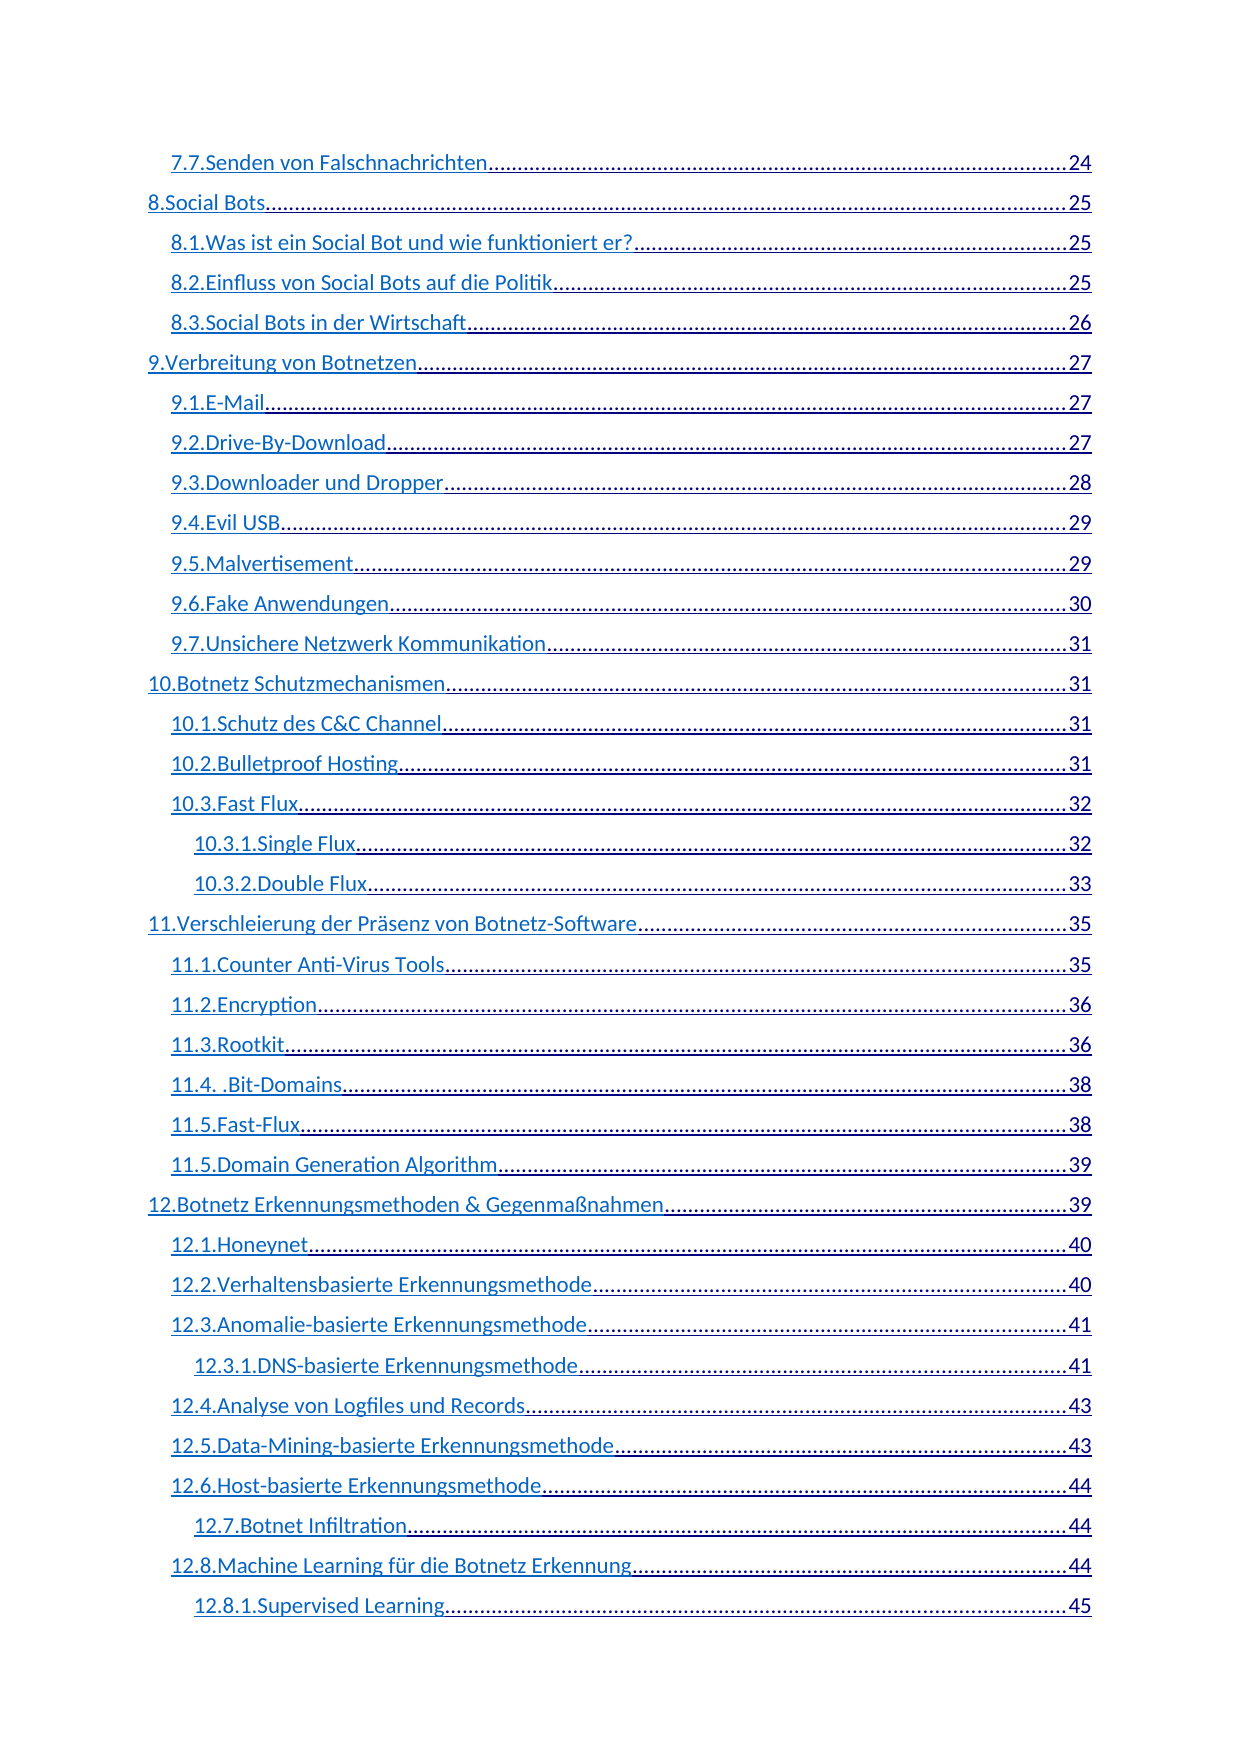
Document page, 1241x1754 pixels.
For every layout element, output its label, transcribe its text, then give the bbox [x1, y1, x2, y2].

text 10.1.Schutz des C&C Channel 31 [171, 709, 1093, 737]
text 7.7.Senden von Falschnachrichten 24 [171, 148, 1093, 176]
text 10.3.2.Double Flux 33 [193, 869, 1093, 897]
text 8.Social Bots 25 [148, 188, 1093, 216]
text 11.5.Fast-Flux 38 [171, 1110, 1093, 1138]
text 8.3.Social Bots in der Wirtschaft 26 [171, 308, 1093, 336]
text 9.6.Fake Anwendungen 30 [171, 589, 1093, 617]
text 9.5.Malvertisement 29 [171, 549, 1093, 577]
text 12.5.Data-Mining-basierte Erkennungsmethode 43 [171, 1431, 1093, 1459]
text 9.3.Downloader und Dropper 28 [171, 468, 1093, 496]
text 12.2.Verhaltensbasierte Erkennungsmethode 40 [171, 1271, 1093, 1298]
text 10.3.1.Single Flux 32 [193, 829, 1093, 857]
text 12.3.1.DNS-basierte Erkennungsmethode 41 [193, 1351, 1093, 1379]
text 11.3.Rootkit 36 [171, 1030, 1093, 1058]
text 11.Verschleierung der Präsenz von Botnetz-Software 35 [148, 909, 1093, 938]
text 12.8.Machine Learning für die Botnetz Erkennung 44 [171, 1551, 1093, 1579]
text 10.3.Fast Flux 32 [171, 789, 1093, 817]
text 9.Verbreitung von Botnetzen 27 [148, 348, 1093, 376]
text 11.4. .Bit-Domains 38 [171, 1070, 1093, 1098]
text 12.Botnetz Erkennungsmethoden & Gegenmaßnahmen 39 [148, 1190, 1093, 1218]
text 12.3.Anomalie-basierte Erkennungsmethode 41 [171, 1311, 1093, 1339]
text 11.2.Encryption 36 [171, 990, 1093, 1018]
text 11.5.Domain Generation Algorithm 39 [171, 1150, 1093, 1178]
text 10.Botnetz Schutzmechanismen 31 [148, 669, 1093, 697]
text 8.1.Was ist ein Social Bot und wie funktioniert er? 25 [171, 228, 1093, 256]
text 12.6.Host-basierte Erkennungsmethode 44 [171, 1471, 1093, 1499]
text 12.4.Analyse von Logfiles und Records 43 [171, 1391, 1093, 1419]
text 10.2.Bulletproof Hosting 31 [171, 749, 1093, 777]
text 9.4.Evil USB 29 [171, 508, 1093, 537]
text 8.2.Einfluss von Social Bots auf die Politik 25 [171, 268, 1093, 296]
text 12.8.1.Supervised Learning 45 [193, 1591, 1093, 1619]
text 12.1.Honeynet 40 [171, 1230, 1093, 1258]
text 12.7.Botnet Infiltration 44 [193, 1511, 1093, 1539]
text 11.1.Counter Anti-Virus Tools 35 [171, 950, 1093, 978]
text 9.1.E-Mail 27 [171, 388, 1093, 416]
text 9.2.Drive-By-Download 27 [171, 428, 1093, 456]
text 9.7.Unsichere Netzwerk Kommunikation 31 [171, 629, 1093, 657]
